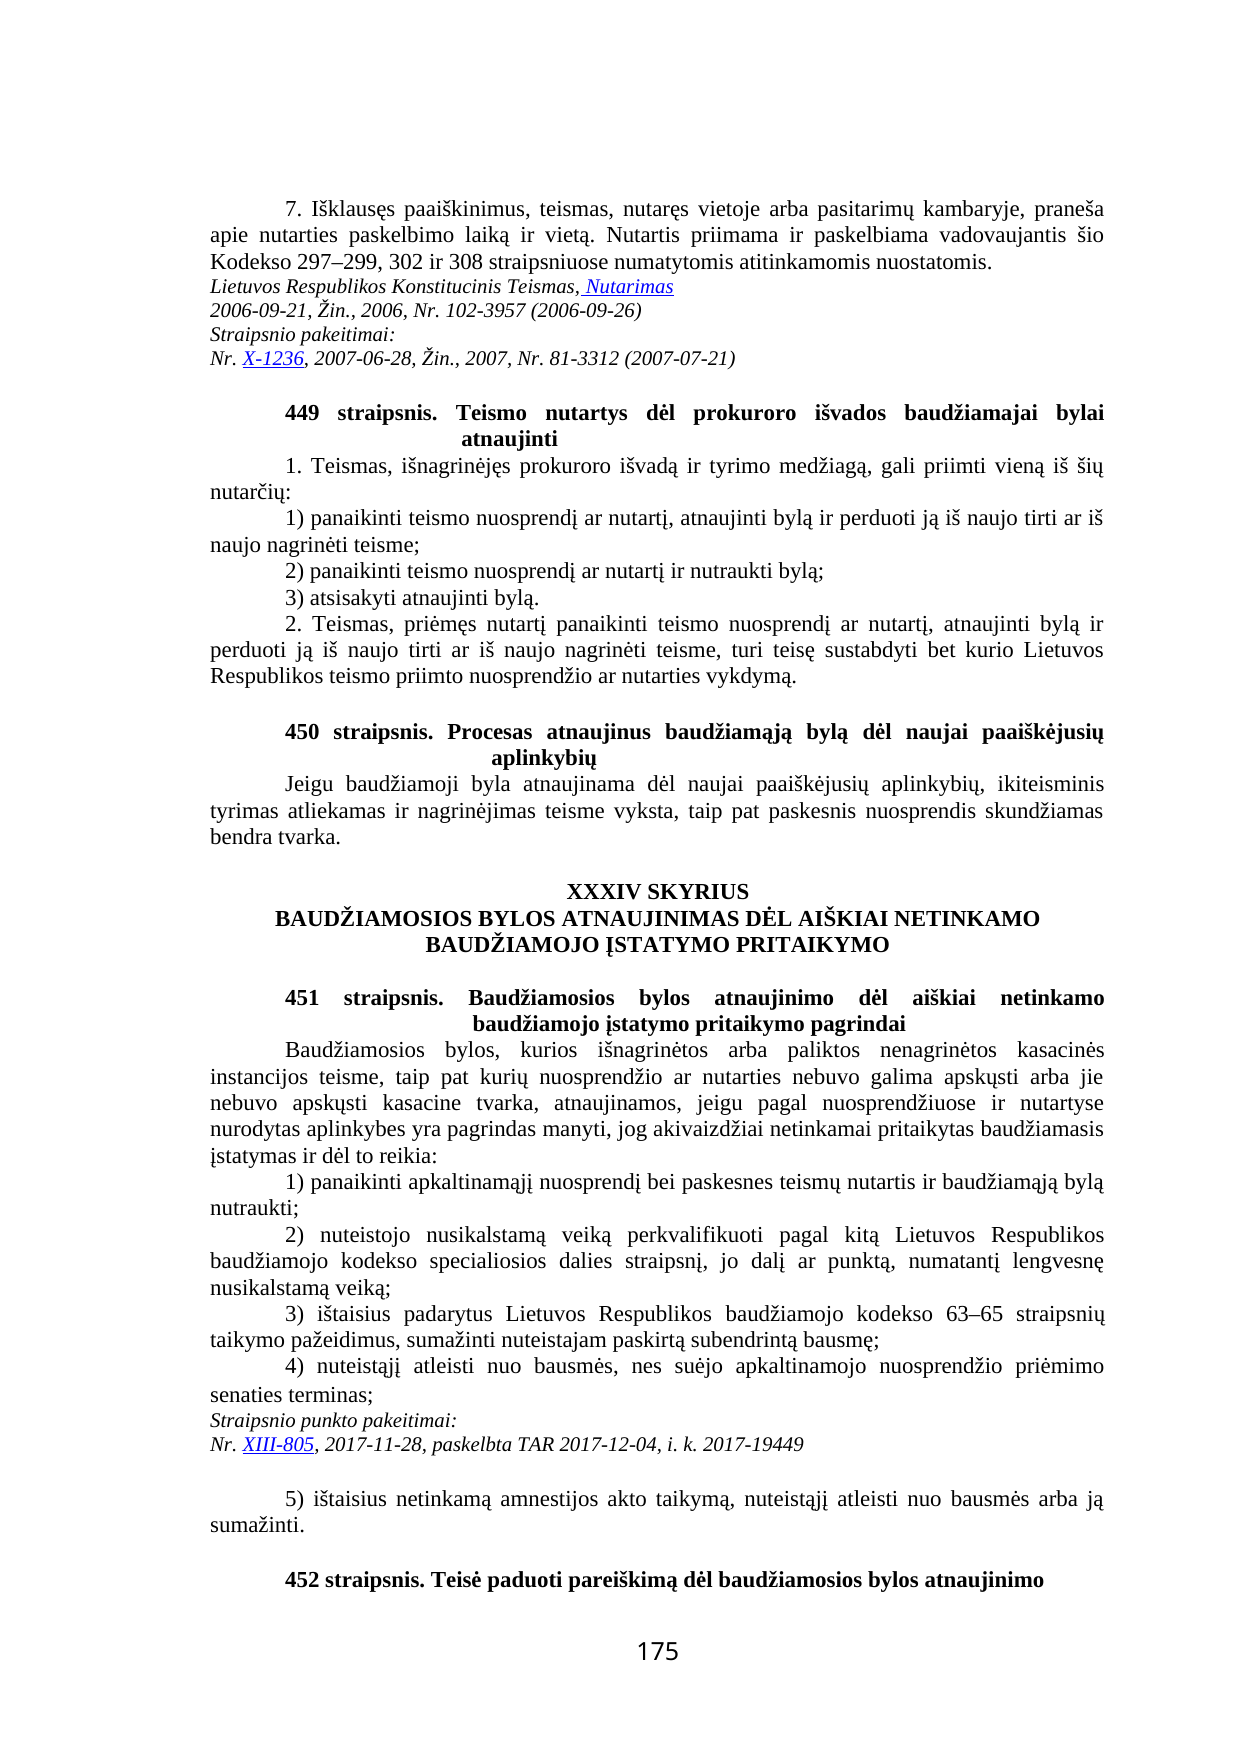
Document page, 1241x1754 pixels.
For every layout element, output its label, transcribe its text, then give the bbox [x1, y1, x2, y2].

text 4) nuteistąjį atleisti nuo bausmės, nes suėjo apkaltinamojo nuosprendžio priėmimo senaties terminas; [210, 1353, 1106, 1408]
text 2. Teismas, priėmęs nutartį panaikinti teismo nuosprendį ar nutartį, atnaujinti bylą ir perduoti ją iš naujo tirti ar iš naujo nagrinėti teisme, turi teisę sustabdyti bet kurio Lietuvos Respublikos teismo priimto nuosprendžio ar nutarties vykdymą. [210, 610, 1106, 689]
text 449 straipsnis. Teismo nutartys dėl prokuroro išvados baudžiamajai bylai atnaujinti [285, 399, 1106, 452]
text 450 straipsnis. Procesas atnaujinus baudžiamąją bylą dėl naujai paaiškėjusių aplinkybių [285, 718, 1106, 770]
text 5) ištaisius netinkamą amnestijos akto taikymą, nuteistąjį atleisti nuo bausmės arba ją sumažinti. [210, 1484, 1106, 1537]
text 452 straipsnis. Teisė paduoti pareiškimą dėl baudžiamosios bylos atnaujinimo [285, 1566, 1106, 1592]
text 3) ištaisius padarytus Lietuvos Respublikos baudžiamojo kodekso 63–65 straipsnių taikymo pažeidimus, sumažinti nuteistajam paskirtą subendrintą bausmę; [210, 1300, 1106, 1353]
text 2) panaikinti teismo nuosprendį ar nutartį ir nutraukti bylą; [210, 557, 1106, 583]
text BAUDŽIAMOSIOS BYLOS ATNAUJINIMAS DĖL AIŠKIAI NETINKAMO BAUDŽIAMOJO ĮSTATYMO PRITAIKYMO [210, 904, 1106, 957]
text Straipsnio punkto pakeitimai: [210, 1408, 1106, 1432]
text 451 straipsnis. Baudžiamosios bylos atnaujinimo dėl aiškiai netinkamo baudžiamojo įstatymo pritaikymo pagrindai [285, 984, 1106, 1036]
text Straipsnio pakeitimai: [210, 322, 1106, 346]
text 2006-09-21, Žin., 2006, Nr. 102-3957 (2006-09-26) [210, 298, 1106, 322]
subtitle XXXIV SKYRIUS [210, 878, 1106, 904]
text 7. Išklausęs paaiškinimus, teismas, nutaręs vietoje arba pasitarimų kambaryje, praneša apie nutarties paskelbimo laiką ir vietą. Nutartis priimama ir paskelbiama vadovaujantis šio Kodekso 297–299, 302 ir 308 straipsniuose numatytomis atitinkamomis nuostatomis. [210, 195, 1106, 274]
text Nr. X-1236, 2007-06-28, Žin., 2007, Nr. 81-3312 (2007-07-21) [210, 346, 1106, 370]
text Jeigu baudžiamoji byla atnaujinama dėl naujai paaiškėjusių aplinkybių, ikiteisminis tyrimas atliekamas ir nagrinėjimas teisme vyksta, taip pat paskesnis nuosprendis skundžiamas bendra tvarka. [210, 770, 1106, 849]
text 1. Teismas, išnagrinėjęs prokuroro išvadą ir tyrimo medžiagą, gali priimti vieną iš šių nutarčių: [210, 452, 1106, 504]
text Baudžiamosios bylos, kurios išnagrinėtos arba paliktos nenagrinėtos kasacinės instancijos teisme, taip pat kurių nuosprendžio ar nutarties nebuvo galima apskųsti arba jie nebuvo apskųsti kasacine tvarka, atnaujinamos, jeigu pagal nuosprendžiuose ir nutartyse nurodytas aplinkybes yra pagrindas manyti, jog akivaizdžiai netinkamai pritaikytas baudžiamasis įstatymas ir dėl to reikia: [210, 1036, 1106, 1168]
text Lietuvos Respublikos Konstitucinis Teismas, Nutarimas [210, 274, 1106, 298]
text 1) panaikinti teismo nuosprendį ar nutartį, atnaujinti bylą ir perduoti ją iš naujo tirti ar iš naujo nagrinėti teisme; [210, 504, 1106, 557]
text 1) panaikinti apkaltinamąjį nuosprendį bei paskesnes teismų nutartis ir baudžiamąją bylą nutraukti; [210, 1168, 1106, 1221]
text 2) nuteistojo nusikalstamą veiką perkvalifikuoti pagal kitą Lietuvos Respublikos baudžiamojo kodekso specialiosios dalies straipsnį, jo dalį ar punktą, numatantį lengvesnę nusikalstamą veiką; [210, 1221, 1106, 1300]
text Nr. XIII-805, 2017-11-28, paskelbta TAR 2017-12-04, i. k. 2017-19449 [210, 1432, 1106, 1456]
text 3) atsisakyti atnaujinti bylą. [210, 583, 1106, 610]
